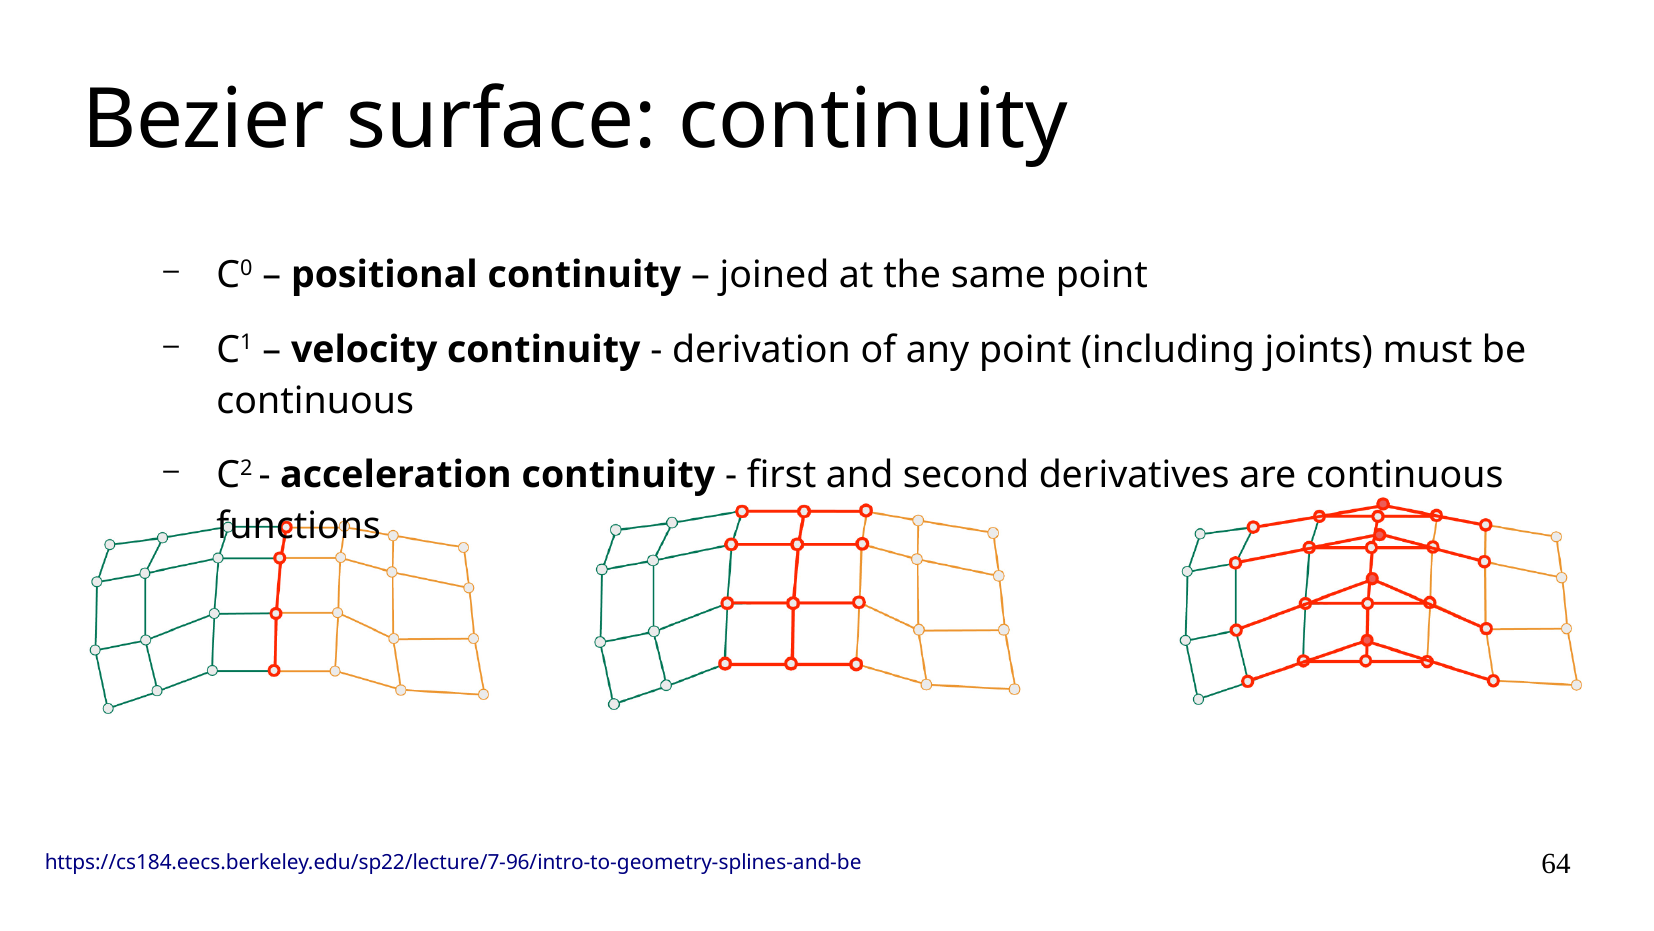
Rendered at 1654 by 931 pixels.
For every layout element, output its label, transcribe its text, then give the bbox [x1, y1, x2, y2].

picture [1155, 494, 1611, 719]
picture [585, 490, 1041, 721]
picture [75, 509, 511, 722]
text_box https://cs184.eecs.berkeley.edu/sp22/lecture/7-96/intro-to-geometry-splines-and-be [30, 840, 1531, 881]
title Bezier surface: continuity [82, 37, 1571, 193]
text_box C0 – positional continuity – joined at the same point C1 – velocity continuity - derivation of any point (including joints) must be continuous C2 - acceleration continuity - first and second derivatives are continuous functions [60, 240, 1636, 451]
